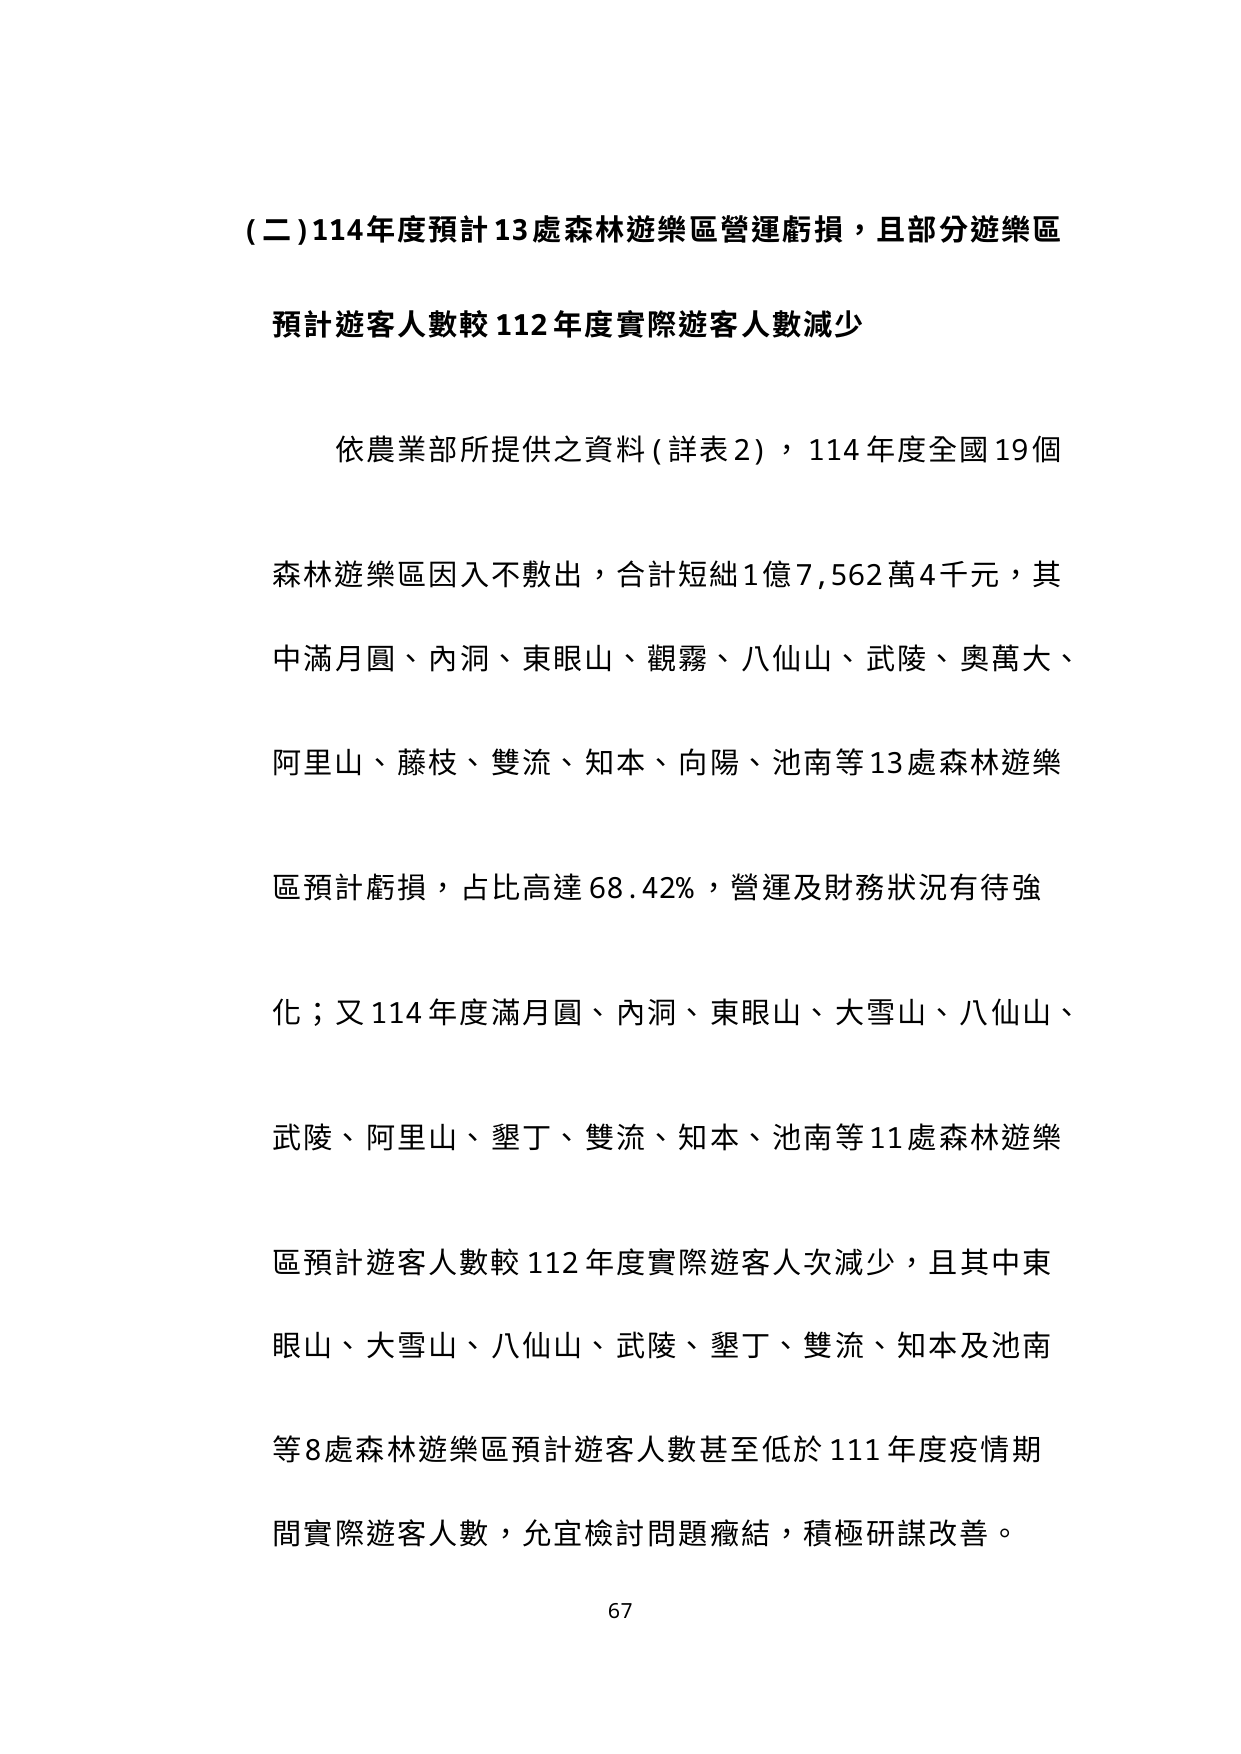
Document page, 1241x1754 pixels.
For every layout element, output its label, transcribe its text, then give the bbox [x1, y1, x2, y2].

text 依農業部所提供之資料(詳表2)，114年度全國19個森林遊樂區因入不敷出，合計短絀1億7,562萬4千元，其中滿月圓、內洞、東眼山、觀霧、八仙山、武陵、奧萬大、阿里山、藤枝、雙流、知本、向陽、池南等13處森林遊樂區預計虧損，占比高達68.42%，營運及財務狀況有待強化；又114年度滿月圓、內洞、東眼山、大雪山、八仙山、武陵、阿里山、墾丁、雙流、知本、池南等11處森林遊樂區預計遊客人數較112年度實際遊客人次減少，且其中東眼山、大雪山、八仙山、武陵、墾丁、雙流、知本及池南等8處森林遊樂區預計遊客人數甚至低於111年度疫情期間實際遊客人數，允宜檢討問題癥結，積極研謀改善。 [266, 365, 1063, 1552]
text (二)114年度預計13處森林遊樂區營運虧損，且部分遊樂區預計遊客人數較112年度實際遊客人數減少 [236, 177, 1063, 365]
